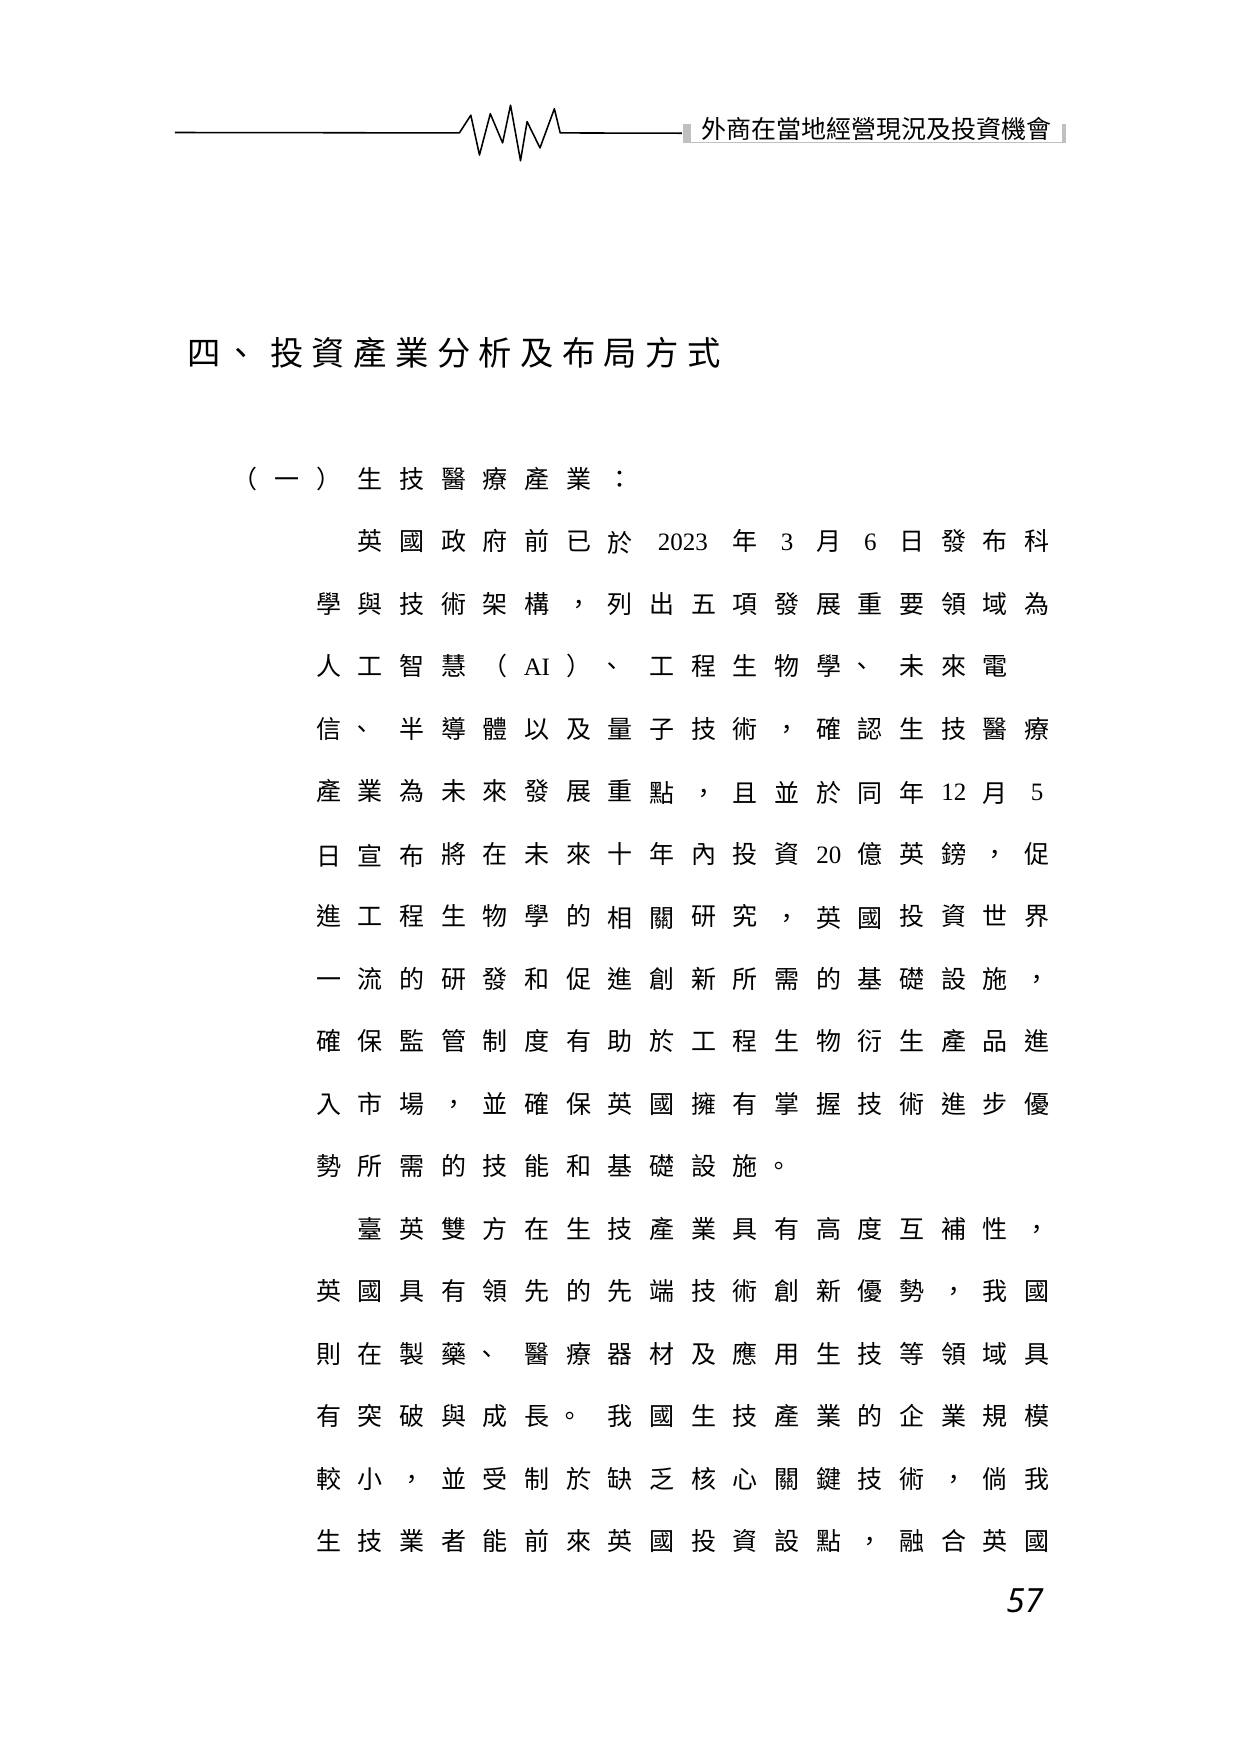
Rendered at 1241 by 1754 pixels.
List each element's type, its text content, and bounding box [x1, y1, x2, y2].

text 英國政府前已於2023年3月6日發布科學與技術架構，列出五項發展重要領域為人工智慧（AI）、工程生物學、未來電信、半導體以及量子技術，確認生技醫療產業為未來發展重點，且並於同年12月5日宣布將在未來十年內投資20億英鎊，促進工程生物學的相關研究，英國投資世界一流的研發和促進創新所需的基礎設施，確保監管制度有助於工程生物衍生產品進入市場，並確保英國擁有掌握技術進步優勢所需的技能和基礎設施。 [281, 500, 1058, 1188]
text 臺英雙方在生技產業具有高度互補性，英國具有領先的先端技術創新優勢，我國則在製藥、醫療器材及應用生技等領域具有突破與成長。我國生技產業的企業規模較小，並受制於缺乏核心關鍵技術，倘我生技業者能前來英國投資設點，融合英國 [281, 1188, 1058, 1563]
text （一）生技醫療產業： [207, 438, 1058, 500]
text 四、投資產業分析及布局方式 [183, 313, 1058, 375]
